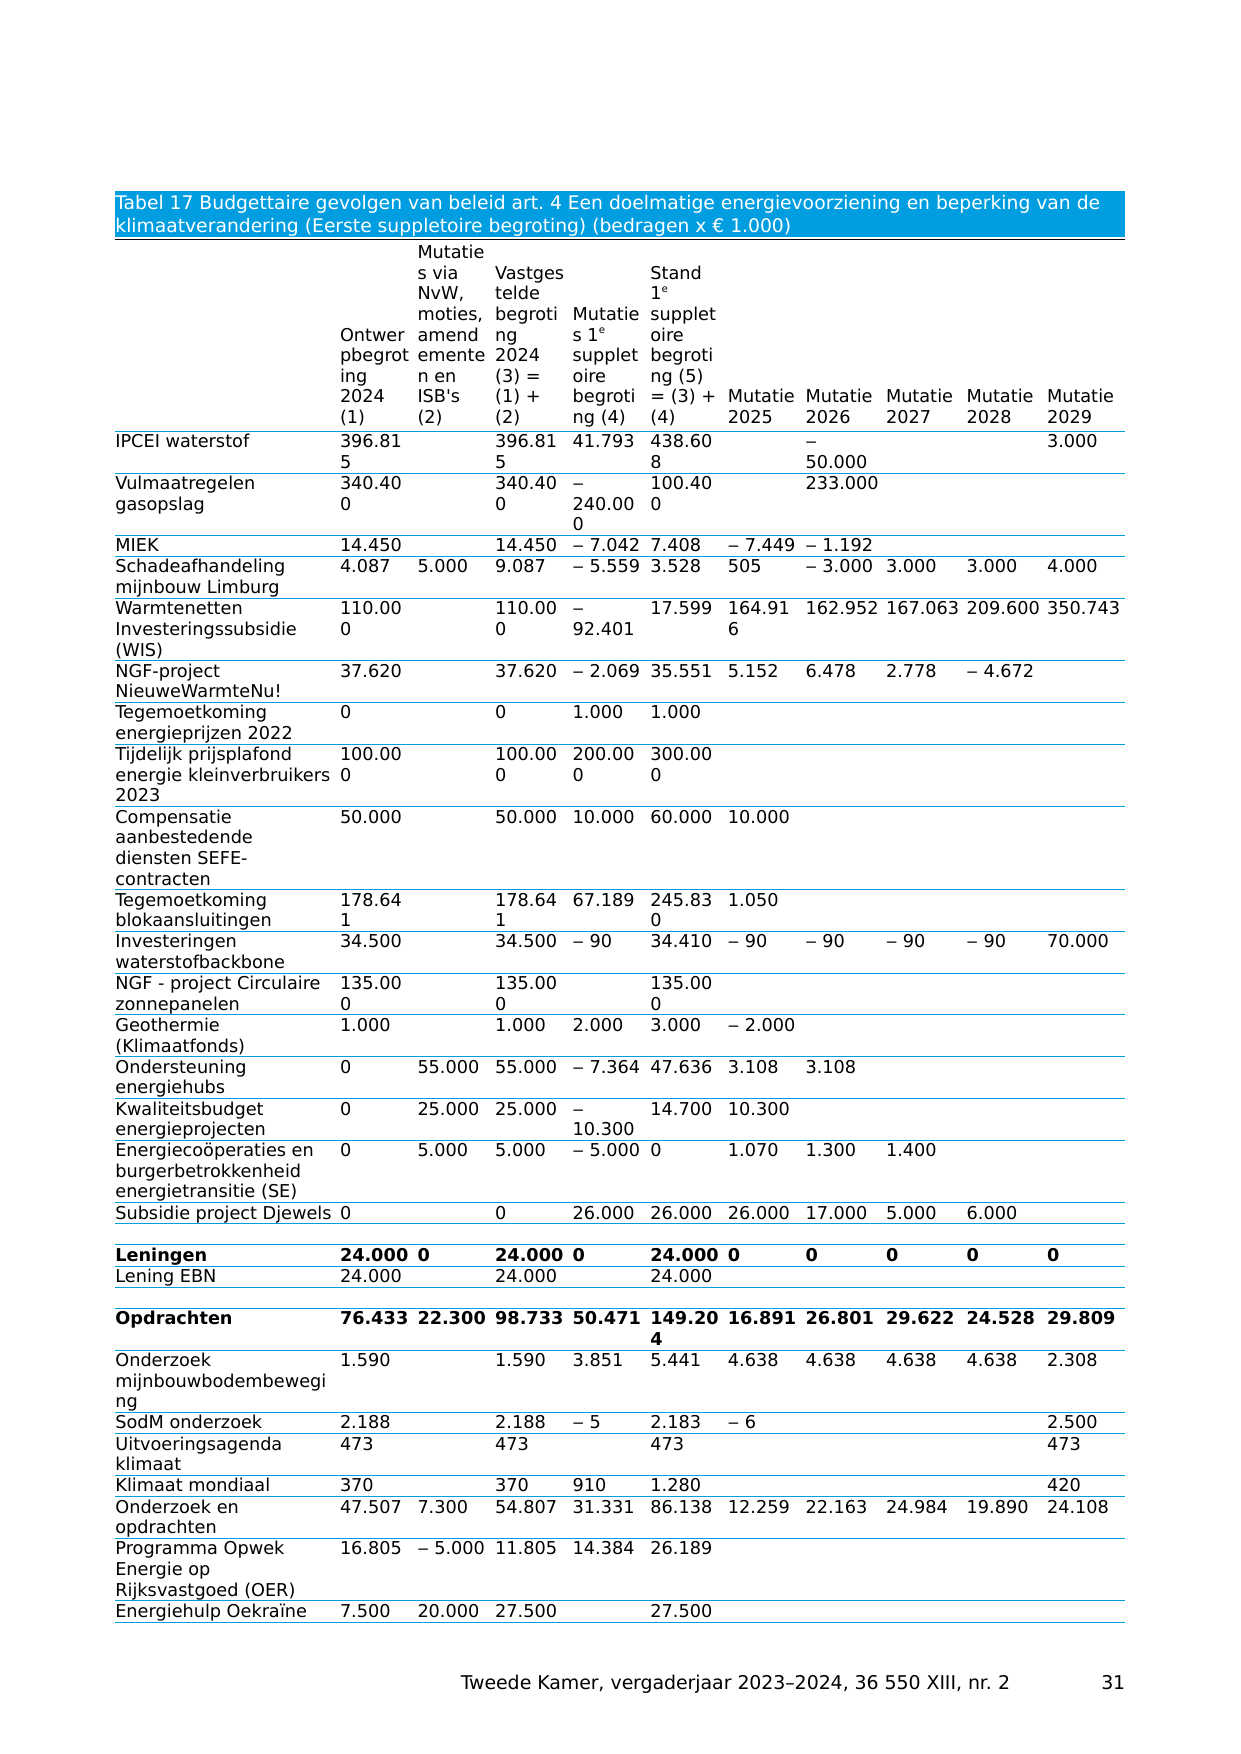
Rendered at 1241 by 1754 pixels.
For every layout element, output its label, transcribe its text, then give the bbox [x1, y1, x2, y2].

table_cell [803, 1434, 883, 1475]
table_cell 5.000 [883, 1203, 963, 1223]
table_cell [883, 1539, 963, 1600]
table_cell [414, 1203, 492, 1223]
table_cell Compensatie aanbestedende diensten SEFE-contracten [115, 807, 337, 889]
table_cell 1.400 [883, 1141, 963, 1202]
table_cell 6.000 [964, 1203, 1044, 1223]
table_cell 396.815 [337, 432, 414, 472]
table_cell Mutatie 2026 [803, 240, 883, 431]
table_cell 1.590 [492, 1351, 569, 1412]
table_cell 31.331 [570, 1497, 647, 1538]
table_cell 473 [492, 1434, 569, 1475]
table_cell 26.801 [803, 1309, 883, 1349]
table_cell 17.599 [647, 599, 725, 660]
table_cell [964, 1224, 1044, 1244]
table_cell [414, 1015, 492, 1056]
table_cell [964, 1413, 1044, 1433]
table_cell 34.500 [492, 932, 569, 973]
table_cell 20.000 [414, 1601, 492, 1621]
table_cell 26.000 [725, 1203, 802, 1223]
table_cell 24.000 [337, 1267, 414, 1287]
table_cell Ontwerpbegroting 2024 (1) [337, 240, 414, 431]
table_cell [1044, 745, 1125, 806]
table_cell 233.000 [803, 474, 883, 535]
table_cell Onderzoek mijnbouwbodembeweging [115, 1351, 337, 1412]
table_cell ‒ 7.042 [570, 536, 647, 556]
table_cell [414, 1351, 492, 1412]
table_cell Tegemoetkoming blokaansluitingen [115, 890, 337, 931]
table_cell 0 [647, 1141, 725, 1202]
table_cell 473 [647, 1434, 725, 1475]
table_cell 135.000 [647, 974, 725, 1014]
table_cell ‒ 92.401 [570, 599, 647, 660]
table_cell [1044, 1057, 1125, 1098]
table_cell 0 [337, 1057, 414, 1098]
table_cell [647, 1224, 725, 1244]
table_cell 4.638 [725, 1351, 802, 1412]
table_cell 162.952 [803, 599, 883, 660]
table_cell 24.528 [964, 1309, 1044, 1349]
table_cell 12.259 [725, 1497, 802, 1538]
table_cell [414, 1434, 492, 1475]
table_cell 22.300 [414, 1309, 492, 1349]
table_cell [803, 1288, 883, 1308]
table_cell [883, 745, 963, 806]
table_cell [803, 1476, 883, 1496]
table_cell [1044, 536, 1125, 556]
table_cell 1.000 [337, 1015, 414, 1056]
table_cell Kwaliteitsbudget energieprojecten [115, 1099, 337, 1140]
table_cell 26.000 [647, 1203, 725, 1223]
table_cell ‒ 10.300 [570, 1099, 647, 1140]
table_cell 300.000 [647, 745, 725, 806]
table_cell [964, 536, 1044, 556]
table_cell ‒ 4.672 [964, 661, 1044, 702]
table_cell 149.204 [647, 1309, 725, 1349]
table_cell 7.408 [647, 536, 725, 556]
table_cell 135.000 [492, 974, 569, 1014]
table_cell [803, 1015, 883, 1056]
table_cell SodM onderzoek [115, 1413, 337, 1433]
table_cell [964, 1057, 1044, 1098]
table_cell Onderzoek en opdrachten [115, 1497, 337, 1538]
table_cell 473 [337, 1434, 414, 1475]
table_cell 100.000 [492, 745, 569, 806]
table_cell ‒ 6 [725, 1413, 802, 1433]
table_cell 100.400 [647, 474, 725, 535]
table_cell 9.087 [492, 557, 569, 598]
table_cell Mutatie 2029 [1044, 240, 1125, 431]
table_cell 910 [570, 1476, 647, 1496]
table_cell 2.188 [337, 1413, 414, 1433]
table_cell 24.000 [647, 1267, 725, 1287]
table_cell 37.620 [337, 661, 414, 702]
table_cell [883, 1288, 963, 1308]
table_cell [964, 1539, 1044, 1600]
table_cell 1.590 [337, 1351, 414, 1412]
table_cell [1044, 474, 1125, 535]
table_cell [803, 1539, 883, 1600]
table_cell [883, 1601, 963, 1621]
table_cell 47.507 [337, 1497, 414, 1538]
table_cell 26.000 [570, 1203, 647, 1223]
table_cell ‒ 2.000 [725, 1015, 802, 1056]
table_cell Warmtenetten Investeringssubsidie (WIS) [115, 599, 337, 660]
table_cell [115, 240, 337, 431]
table_cell [803, 807, 883, 889]
table_cell 60.000 [647, 807, 725, 889]
table_cell [1044, 1224, 1125, 1244]
table_cell [883, 974, 963, 1014]
table_cell ‒ 5 [570, 1413, 647, 1433]
table_cell [883, 432, 963, 472]
table_cell 3.108 [803, 1057, 883, 1098]
table_cell ‒ 50.000 [803, 432, 883, 472]
table_cell Mutaties via NvW, moties, amendementen en ISB's (2) [414, 240, 492, 431]
table_cell [725, 432, 802, 472]
table_cell 22.163 [803, 1497, 883, 1538]
table_cell Lening EBN [115, 1267, 337, 1287]
table_cell [414, 745, 492, 806]
table_cell IPCEI waterstof [115, 432, 337, 472]
table_cell 6.478 [803, 661, 883, 702]
table_cell Mutatie 2028 [964, 240, 1044, 431]
table_cell 25.000 [414, 1099, 492, 1140]
table_cell [1044, 1539, 1125, 1600]
table_cell [1044, 703, 1125, 744]
table_cell 0 [414, 1245, 492, 1266]
table_cell 29.809 [1044, 1309, 1125, 1349]
table_cell 14.450 [337, 536, 414, 556]
table_cell 37.620 [492, 661, 569, 702]
table_cell 25.000 [492, 1099, 569, 1140]
table_cell 110.000 [337, 599, 414, 660]
table_cell 24.108 [1044, 1497, 1125, 1538]
table_cell 14.700 [647, 1099, 725, 1140]
table_cell [964, 703, 1044, 744]
table_cell 19.890 [964, 1497, 1044, 1538]
table_cell [492, 1224, 569, 1244]
table_cell [964, 432, 1044, 472]
table_cell 16.891 [725, 1309, 802, 1349]
table_cell [414, 974, 492, 1014]
table_cell [883, 1267, 963, 1287]
table_cell [1044, 1141, 1125, 1202]
table_cell [883, 1224, 963, 1244]
table_cell [803, 1601, 883, 1621]
table_cell 67.189 [570, 890, 647, 931]
table_cell 110.000 [492, 599, 569, 660]
table_cell [647, 1288, 725, 1308]
table_cell 1.000 [570, 703, 647, 744]
table_cell [964, 974, 1044, 1014]
table_cell [1044, 1099, 1125, 1140]
table_cell 200.000 [570, 745, 647, 806]
table_cell [803, 1413, 883, 1433]
table_cell 10.000 [725, 807, 802, 889]
table_cell 50.000 [492, 807, 569, 889]
table_cell 1.050 [725, 890, 802, 931]
table_cell [115, 1288, 337, 1308]
table_cell 0 [883, 1245, 963, 1266]
table_cell 5.000 [414, 557, 492, 598]
table_cell 55.000 [492, 1057, 569, 1098]
table_cell Vulmaatregelen gasopslag [115, 474, 337, 535]
table_cell 24.000 [492, 1267, 569, 1287]
table_cell ‒ 240.000 [570, 474, 647, 535]
table_cell [725, 1476, 802, 1496]
table_cell [414, 661, 492, 702]
table_cell [570, 1267, 647, 1287]
table_cell Geothermie (Klimaatfonds) [115, 1015, 337, 1056]
table_cell [1044, 974, 1125, 1014]
table_cell 98.733 [492, 1309, 569, 1349]
table_cell [570, 1434, 647, 1475]
table_cell ‒ 90 [725, 932, 802, 973]
table_cell 10.000 [570, 807, 647, 889]
table_cell 0 [337, 1099, 414, 1140]
table_cell [414, 599, 492, 660]
table_cell 50.471 [570, 1309, 647, 1349]
table_cell ‒ 2.069 [570, 661, 647, 702]
table_cell 10.300 [725, 1099, 802, 1140]
table_cell Opdrachten [115, 1309, 337, 1349]
table_cell 505 [725, 557, 802, 598]
table_cell 29.622 [883, 1309, 963, 1349]
table_cell ‒ 90 [803, 932, 883, 973]
table_cell [883, 703, 963, 744]
table_cell 76.433 [337, 1309, 414, 1349]
table_cell 2.778 [883, 661, 963, 702]
table_cell [414, 1288, 492, 1308]
table_cell 4.087 [337, 557, 414, 598]
table_cell 420 [1044, 1476, 1125, 1496]
table_cell [964, 1601, 1044, 1621]
table_cell [1044, 661, 1125, 702]
table_cell [803, 890, 883, 931]
table_cell [414, 474, 492, 535]
table_cell [725, 1224, 802, 1244]
table_cell [883, 807, 963, 889]
table_cell [883, 536, 963, 556]
table_cell [725, 1434, 802, 1475]
table_cell [803, 1267, 883, 1287]
table_cell [570, 1224, 647, 1244]
table_cell [725, 703, 802, 744]
table_cell [492, 1288, 569, 1308]
table_cell 2.000 [570, 1015, 647, 1056]
table_cell ‒ 5.000 [570, 1141, 647, 1202]
table_cell [1044, 1601, 1125, 1621]
table_cell 47.636 [647, 1057, 725, 1098]
table_cell [1044, 1288, 1125, 1308]
table_cell [803, 703, 883, 744]
table_cell 0 [492, 1203, 569, 1223]
table_cell 0 [964, 1245, 1044, 1266]
table_cell 3.851 [570, 1351, 647, 1412]
table_cell [414, 1267, 492, 1287]
table_cell [414, 432, 492, 472]
table_cell 245.830 [647, 890, 725, 931]
table_cell 209.600 [964, 599, 1044, 660]
table_cell [725, 1288, 802, 1308]
table_cell [964, 1434, 1044, 1475]
table_cell 2.183 [647, 1413, 725, 1433]
table_cell 26.189 [647, 1539, 725, 1600]
table_cell 438.608 [647, 432, 725, 472]
table_cell 4.000 [1044, 557, 1125, 598]
table_cell [803, 974, 883, 1014]
table_cell [803, 1099, 883, 1140]
table_cell 3.000 [964, 557, 1044, 598]
table_cell 1.000 [647, 703, 725, 744]
table_cell Stand 1e suppletoire begroting (5) = (3) + (4) [647, 240, 725, 431]
table_cell [883, 1099, 963, 1140]
table_cell 5.000 [492, 1141, 569, 1202]
table_cell 5.441 [647, 1351, 725, 1412]
table_cell ‒ 7.449 [725, 536, 802, 556]
table_cell 340.400 [337, 474, 414, 535]
table_cell [725, 474, 802, 535]
table_cell 3.000 [1044, 432, 1125, 472]
table_cell [964, 1288, 1044, 1308]
table_cell [414, 1413, 492, 1433]
table_cell 27.500 [492, 1601, 569, 1621]
table_cell 167.063 [883, 599, 963, 660]
table_cell [964, 1267, 1044, 1287]
table_cell 11.805 [492, 1539, 569, 1600]
table_cell [1044, 1203, 1125, 1223]
table_cell Energiecoöperaties en burgerbetrokkenheid energietransitie (SE) [115, 1141, 337, 1202]
table_cell [964, 1099, 1044, 1140]
table_cell ‒ 5.559 [570, 557, 647, 598]
table_cell Tijdelijk prijsplafond energie kleinverbruikers 2023 [115, 745, 337, 806]
table_cell 3.000 [883, 557, 963, 598]
table_cell ‒ 7.364 [570, 1057, 647, 1098]
table_cell [337, 1224, 414, 1244]
table_cell 370 [337, 1476, 414, 1496]
table_cell 24.000 [492, 1245, 569, 1266]
table_cell 35.551 [647, 661, 725, 702]
table_cell Mutatie 2027 [883, 240, 963, 431]
table_cell [570, 1601, 647, 1621]
table_cell ‒ 90 [964, 932, 1044, 973]
table_cell [414, 932, 492, 973]
table_cell 27.500 [647, 1601, 725, 1621]
table_cell 24.984 [883, 1497, 963, 1538]
table_cell [883, 474, 963, 535]
table_cell 2.188 [492, 1413, 569, 1433]
table_cell ‒ 3.000 [803, 557, 883, 598]
table_cell [1044, 1015, 1125, 1056]
table_cell 55.000 [414, 1057, 492, 1098]
table_cell [725, 745, 802, 806]
table_cell Mutaties 1e suppletoire begroting (4) [570, 240, 647, 431]
table_cell [414, 890, 492, 931]
table_cell [414, 1224, 492, 1244]
table_cell [337, 1288, 414, 1308]
table_cell Mutatie 2025 [725, 240, 802, 431]
table_cell [725, 974, 802, 1014]
table_cell 17.000 [803, 1203, 883, 1223]
table_cell 3.108 [725, 1057, 802, 1098]
table_cell [414, 1476, 492, 1496]
table_cell 50.000 [337, 807, 414, 889]
table_cell Vastgestelde begroting 2024 (3) = (1) + (2) [492, 240, 569, 431]
table_cell Tegemoetkoming energieprijzen 2022 [115, 703, 337, 744]
table_cell ‒ 1.192 [803, 536, 883, 556]
table_cell [414, 536, 492, 556]
table_cell 396.815 [492, 432, 569, 472]
table_cell [803, 1224, 883, 1244]
table_cell 41.793 [570, 432, 647, 472]
table_cell 0 [337, 1141, 414, 1202]
table_cell 135.000 [337, 974, 414, 1014]
table_cell [964, 1141, 1044, 1202]
table_cell 16.805 [337, 1539, 414, 1600]
table_cell Investeringen waterstofbackbone [115, 932, 337, 973]
table_cell 2.500 [1044, 1413, 1125, 1433]
table_cell [570, 974, 647, 1014]
table_cell 4.638 [803, 1351, 883, 1412]
table_cell 24.000 [647, 1245, 725, 1266]
table_cell 1.300 [803, 1141, 883, 1202]
table_cell 5.000 [414, 1141, 492, 1202]
table_cell 0 [803, 1245, 883, 1266]
table_cell [883, 1413, 963, 1433]
table_cell 86.138 [647, 1497, 725, 1538]
table_cell 34.410 [647, 932, 725, 973]
table_cell 473 [1044, 1434, 1125, 1475]
table_cell [803, 745, 883, 806]
table_cell [883, 890, 963, 931]
table_cell Subsidie project Djewels [115, 1203, 337, 1223]
table_cell 0 [1044, 1245, 1125, 1266]
table_cell ‒ 5.000 [414, 1539, 492, 1600]
table_cell [964, 807, 1044, 889]
table_cell 0 [492, 703, 569, 744]
table_cell 3.000 [647, 1015, 725, 1056]
table_cell 54.807 [492, 1497, 569, 1538]
table_cell 100.000 [337, 745, 414, 806]
table_cell 340.400 [492, 474, 569, 535]
table_cell 178.641 [337, 890, 414, 931]
table_cell 70.000 [1044, 932, 1125, 973]
table_cell 7.500 [337, 1601, 414, 1621]
table_cell 370 [492, 1476, 569, 1496]
table_cell [964, 474, 1044, 535]
table_cell [883, 1015, 963, 1056]
table_cell [883, 1434, 963, 1475]
table_cell 350.743 [1044, 599, 1125, 660]
table_cell [115, 1224, 337, 1244]
table_cell 1.000 [492, 1015, 569, 1056]
table_cell 34.500 [337, 932, 414, 973]
table_cell [883, 1057, 963, 1098]
table_cell Uitvoeringsagenda klimaat [115, 1434, 337, 1475]
table_cell [570, 1288, 647, 1308]
table_cell 5.152 [725, 661, 802, 702]
table_cell Ondersteuning energiehubs [115, 1057, 337, 1098]
table_cell [725, 1539, 802, 1600]
table_cell [414, 807, 492, 889]
table_cell [964, 1476, 1044, 1496]
table_cell Klimaat mondiaal [115, 1476, 337, 1496]
table_cell [964, 1015, 1044, 1056]
table_cell 178.641 [492, 890, 569, 931]
table_cell 24.000 [337, 1245, 414, 1266]
table_cell Schadeafhandeling mijnbouw Limburg [115, 557, 337, 598]
table_cell [883, 1476, 963, 1496]
table_cell 4.638 [883, 1351, 963, 1412]
table_cell [1044, 807, 1125, 889]
table_cell NGF-project NieuweWarmteNu! [115, 661, 337, 702]
table_cell [725, 1267, 802, 1287]
table_cell 0 [337, 1203, 414, 1223]
table_cell Leningen [115, 1245, 337, 1266]
table_cell 0 [570, 1245, 647, 1266]
table_cell 1.070 [725, 1141, 802, 1202]
table_cell 3.528 [647, 557, 725, 598]
table_cell 0 [725, 1245, 802, 1266]
table_cell [1044, 890, 1125, 931]
table_cell 2.308 [1044, 1351, 1125, 1412]
table_cell 14.450 [492, 536, 569, 556]
table_cell 14.384 [570, 1539, 647, 1600]
table_cell Programma Opwek Energie op Rijksvastgoed (OER) [115, 1539, 337, 1600]
table_cell [1044, 1267, 1125, 1287]
table_cell [725, 1601, 802, 1621]
table_cell 7.300 [414, 1497, 492, 1538]
table_cell [964, 745, 1044, 806]
table_cell MIEK [115, 536, 337, 556]
table_cell [414, 703, 492, 744]
table_cell 0 [337, 703, 414, 744]
table_cell NGF - project Circulaire zonnepanelen [115, 974, 337, 1014]
table_cell ‒ 90 [883, 932, 963, 973]
table_cell 164.916 [725, 599, 802, 660]
table_cell [964, 890, 1044, 931]
table_cell 4.638 [964, 1351, 1044, 1412]
table_cell 1.280 [647, 1476, 725, 1496]
table_cell ‒ 90 [570, 932, 647, 973]
table_cell Energiehulp Oekraïne [115, 1601, 337, 1621]
